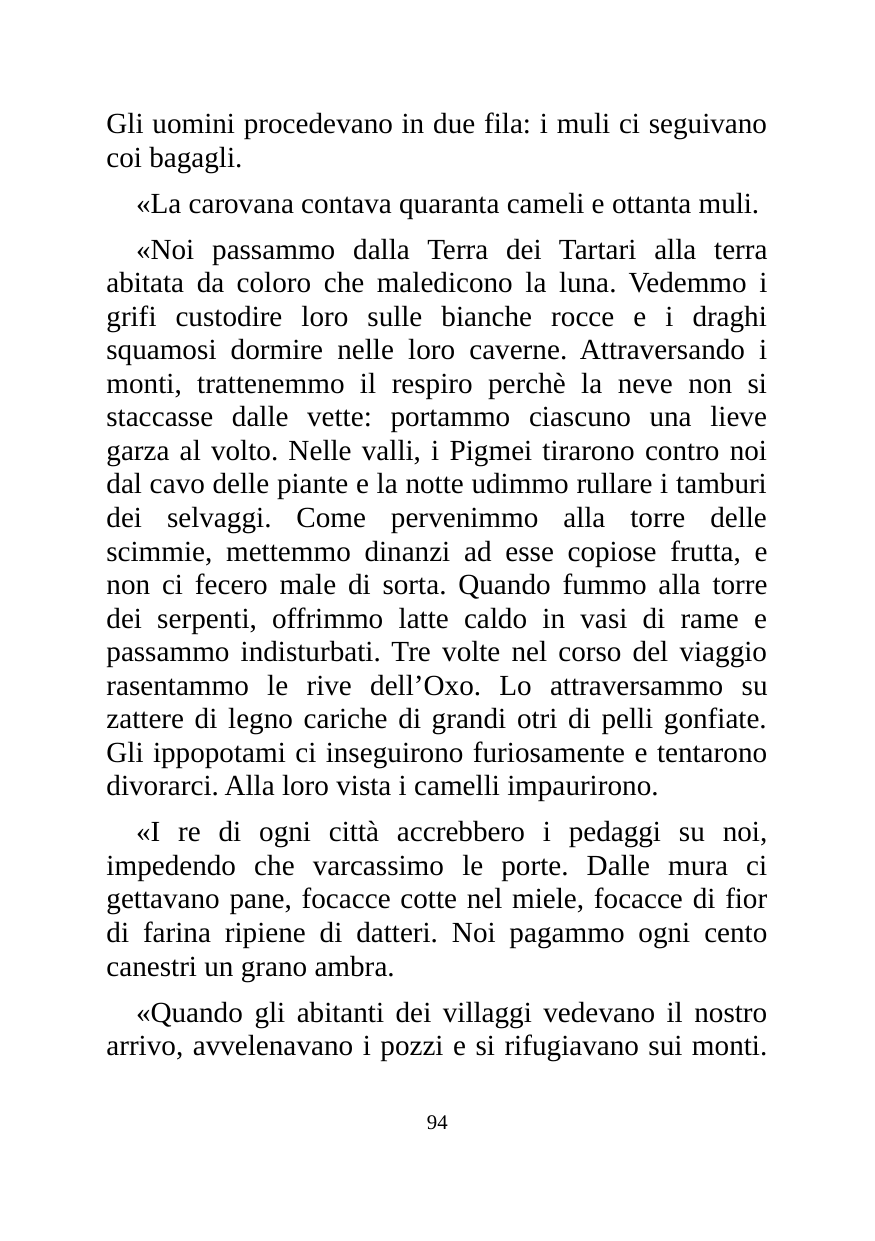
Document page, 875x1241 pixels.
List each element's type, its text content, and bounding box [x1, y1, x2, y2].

text «Noi passammo dalla Terra dei Tartari alla terra abitata da coloro che maledicono la luna. Vedemmo i grifi custodire loro sulle bianche rocce e i draghi squamosi dormire nelle loro caverne. Attraversando i monti, trattenemmo il respiro perchè la neve non si staccasse dalle vette: portammo ciascuno una lieve garza al volto. Nelle valli, i Pigmei tirarono contro noi dal cavo delle piante e la notte udimmo rullare i tamburi dei selvaggi. Come pervenimmo alla torre delle scimmie, mettemmo dinanzi ad esse copiose frutta, e non ci fecero male di sorta. Quando fummo alla torre dei serpenti, offrimmo latte caldo in vasi di rame e passammo indisturbati. Tre volte nel corso del viaggio rasentammo le rive dell’Oxo. Lo attraversammo su zattere di legno cariche di grandi otri di pelli gonfiate. Gli ippopotami ci inseguirono furiosamente e tentarono divorarci. Alla loro vista i camelli impaurirono. [106, 232, 768, 802]
text «Quando gli abitanti dei villaggi vedevano il nostro arrivo, avvelenavano i pozzi e si rifugiavano sui monti. [106, 995, 768, 1062]
text Gli uomini procedevano in due fila: i muli ci seguivano coi bagagli. [106, 106, 768, 173]
text «I re di ogni città accrebbero i pedaggi su noi, impedendo che varcassimo le porte. Dalle mura ci gettavano pane, focacce cotte nel miele, focacce di fior di farina ripiene di datteri. Noi pagammo ogni cento canestri un grano ambra. [106, 814, 768, 982]
text «La carovana contava quaranta cameli e ottanta muli. [106, 186, 768, 219]
